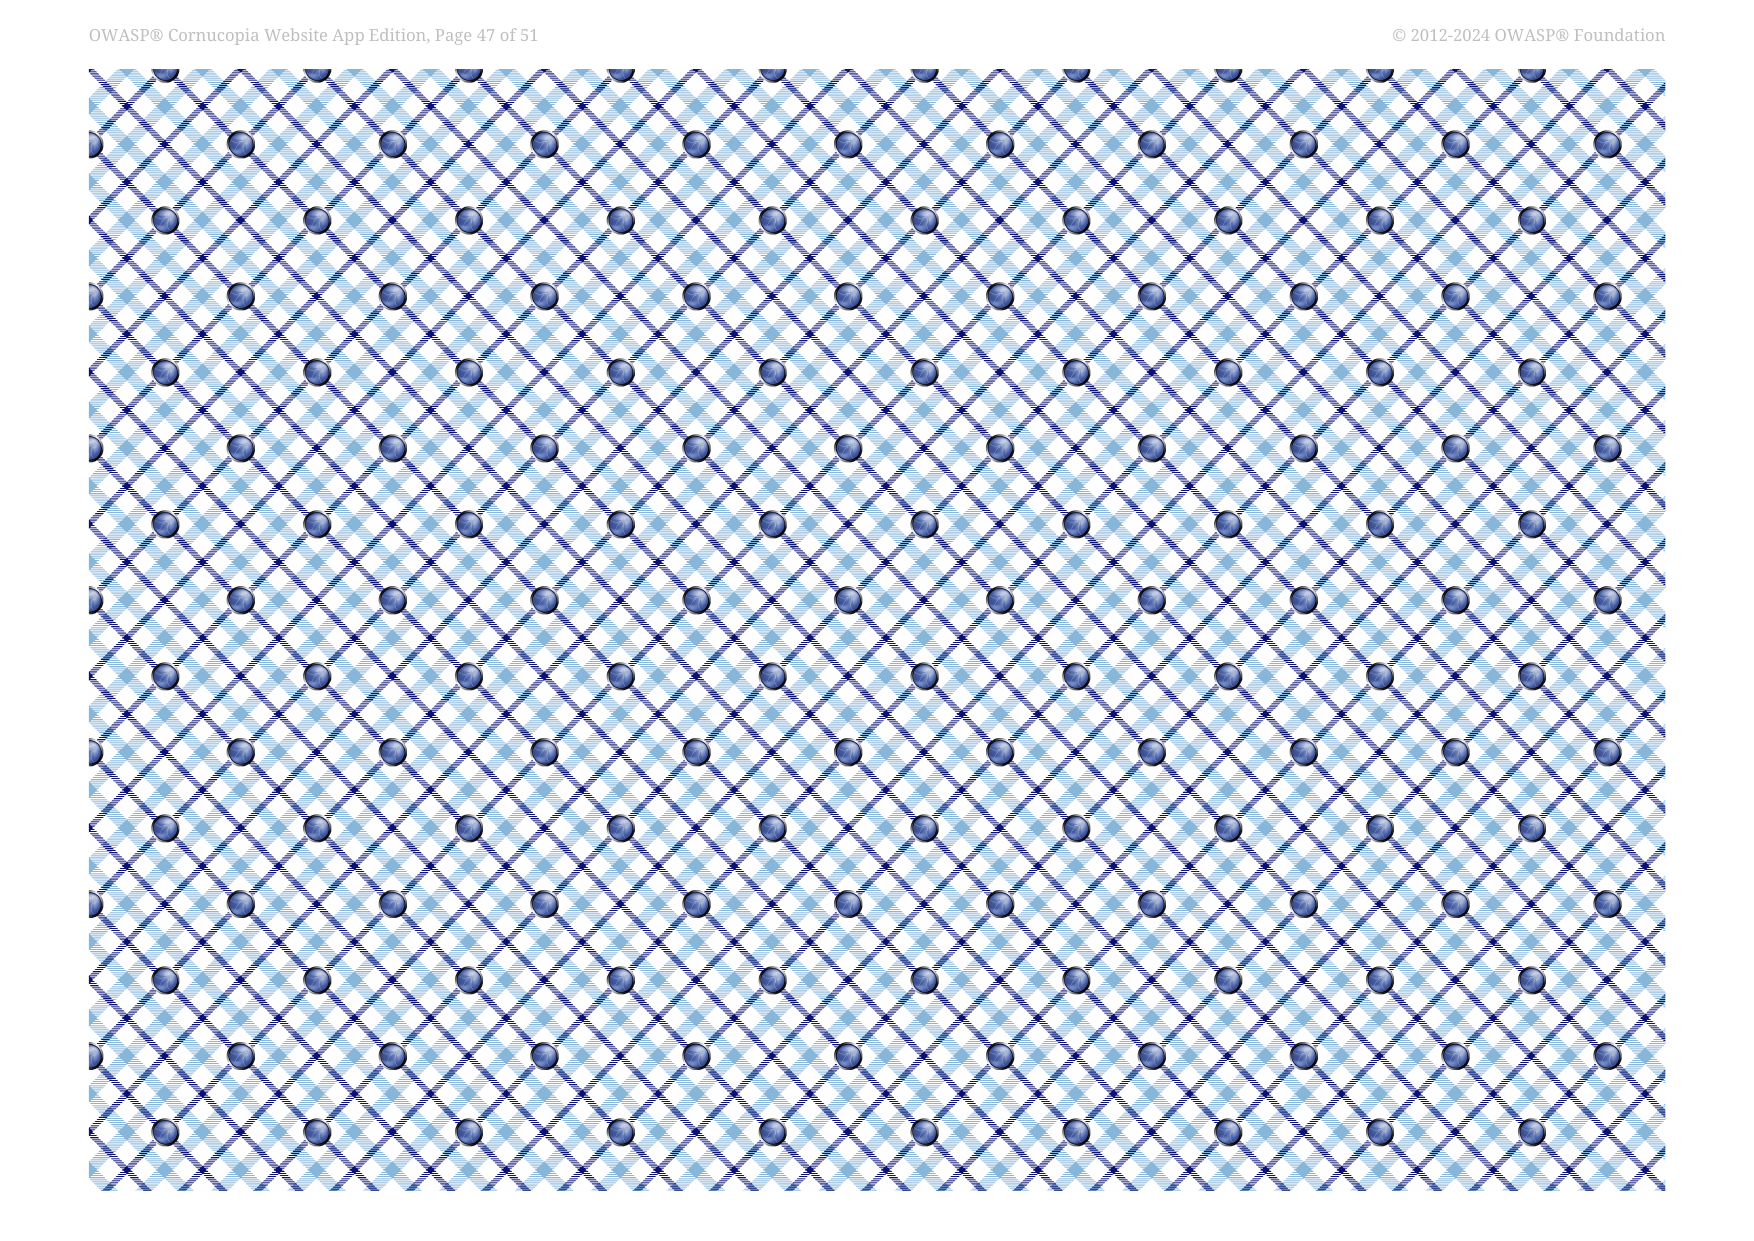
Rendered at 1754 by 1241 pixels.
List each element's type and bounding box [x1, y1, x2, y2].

picture [88, 69, 1666, 1191]
